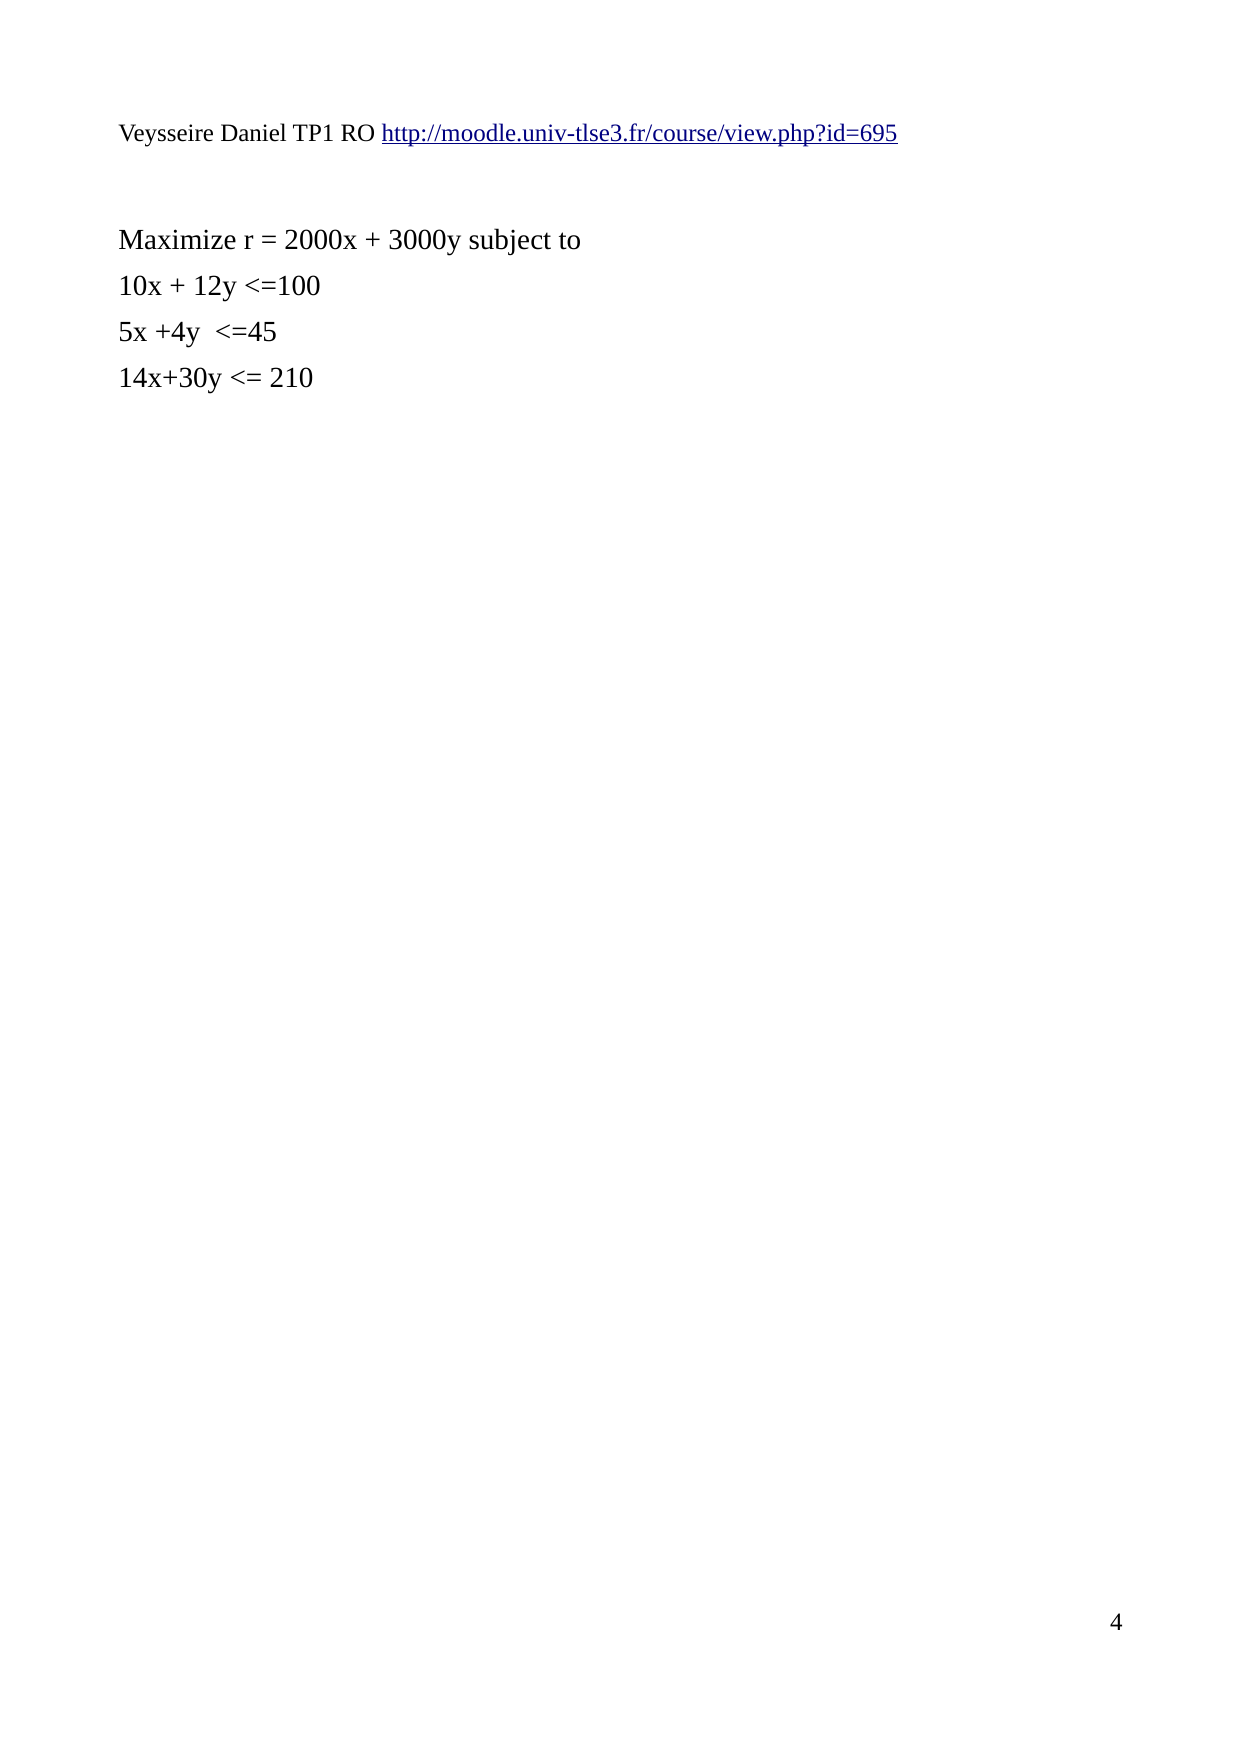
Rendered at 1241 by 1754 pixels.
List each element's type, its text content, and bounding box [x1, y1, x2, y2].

text 14x+30y <= 210 [118, 361, 1122, 394]
text 5x +4y <=45 [118, 314, 1122, 348]
text Maximize r = 2000x + 3000y subject to [118, 222, 1122, 256]
text 10x + 12y <=100 [118, 268, 1122, 302]
